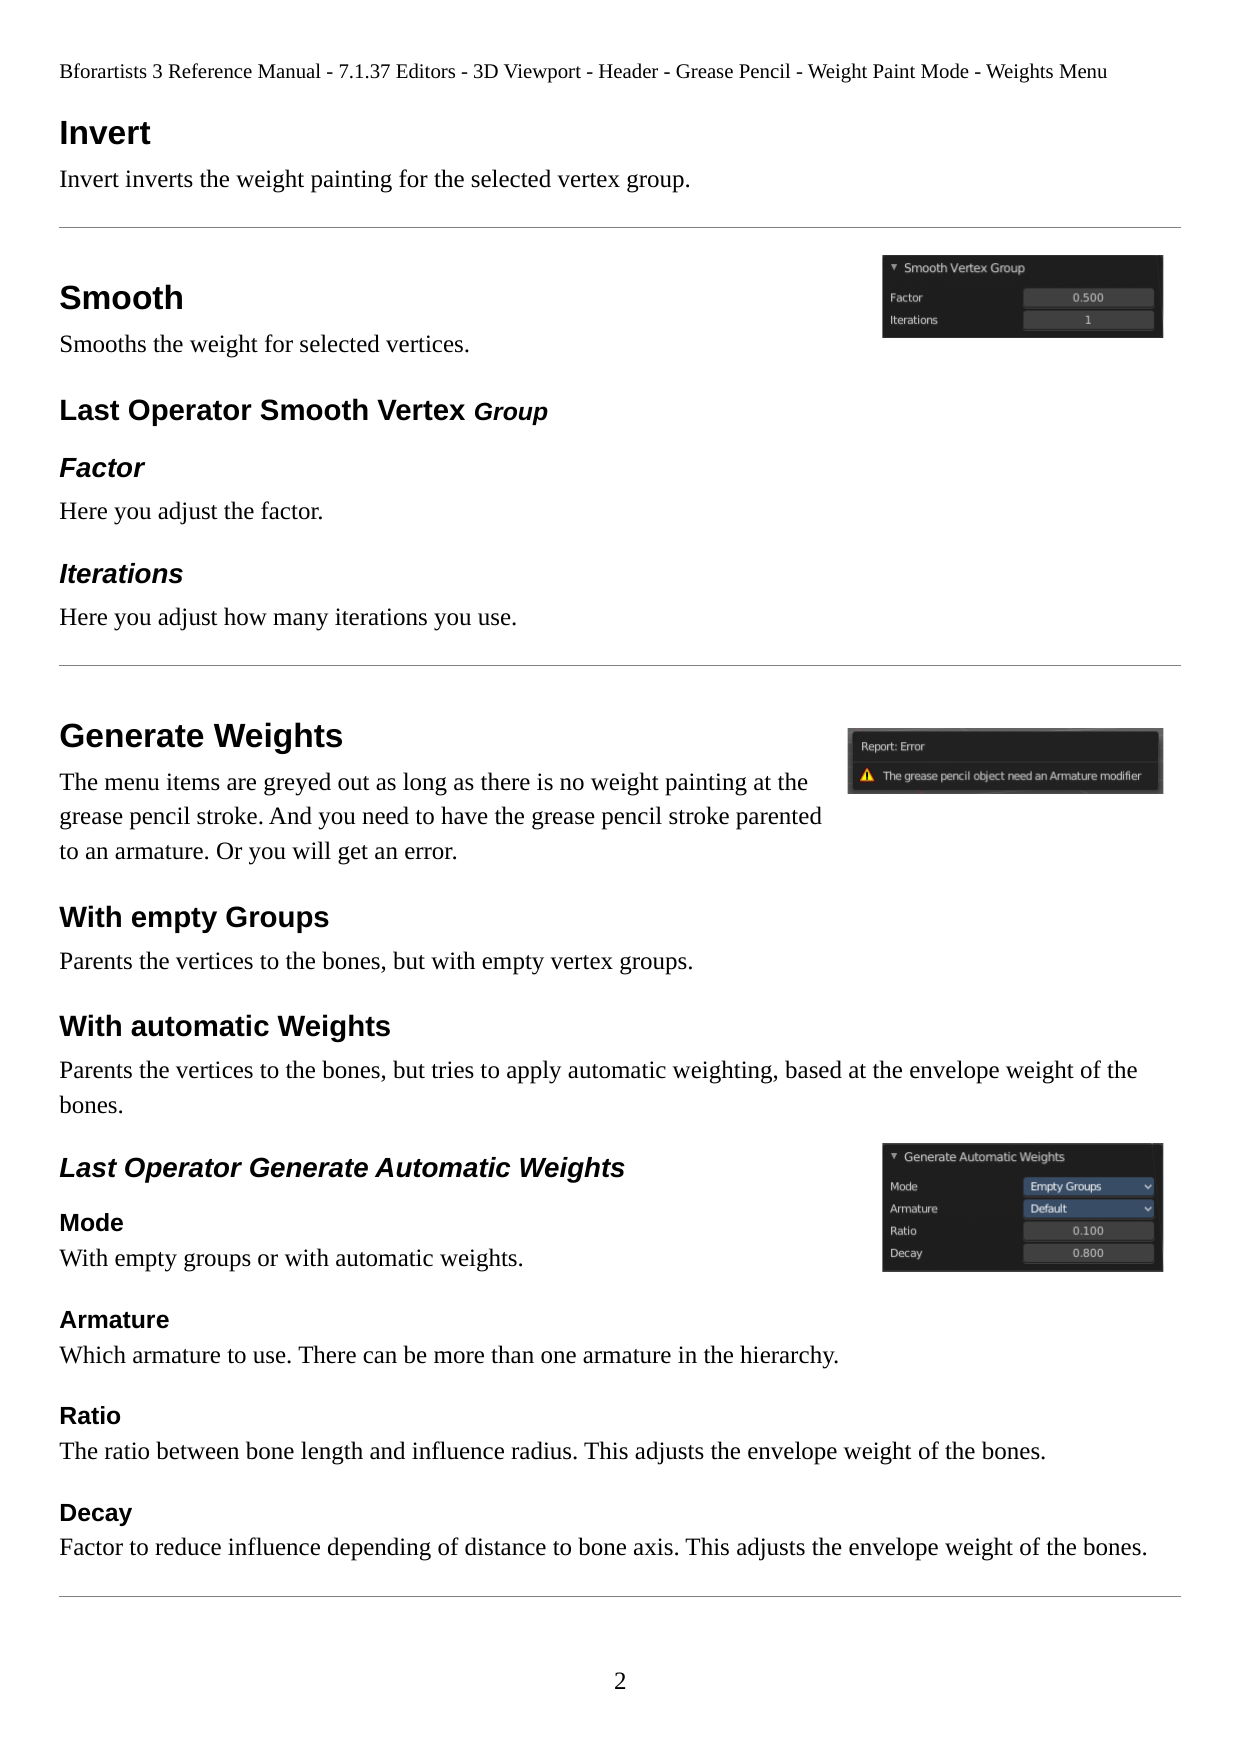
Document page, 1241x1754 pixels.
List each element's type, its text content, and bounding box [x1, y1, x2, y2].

subtitle Smooth [59, 278, 882, 316]
subtitle Factor [59, 451, 1181, 483]
text The menu items are greyed out as long as there is no weight painting at the grease pencil stroke. And you need to have the grease pencil stroke parented to an armature. Or you will get an error. [59, 767, 1181, 864]
subtitle [1164, 278, 1181, 316]
picture [882, 255, 1164, 338]
text Which armature to use. There can be more than one armature in the hierarchy. [59, 1340, 1181, 1368]
subtitle [1164, 1208, 1181, 1237]
text Parents the vertices to the bones, but with empty vertex groups. [59, 946, 1181, 974]
subtitle Ratio [59, 1401, 1181, 1430]
text With empty groups or with automatic weights. [59, 1243, 882, 1272]
text Here you adjust the factor. [59, 496, 1181, 524]
picture [882, 1143, 1164, 1272]
text Factor to reduce influence depending of distance to bone axis. This adjusts the envelope weight of the bones. [59, 1532, 1181, 1561]
subtitle Last Operator Smooth Vertex Group [59, 393, 1181, 426]
text Invert inverts the weight painting for the selected vertex group. [59, 164, 1181, 192]
text Parents the vertices to the bones, but tries to apply automatic weighting, based at the envelope weight of the bones. [59, 1056, 1181, 1119]
subtitle Iterations [59, 557, 1181, 589]
subtitle Decay [59, 1498, 1181, 1526]
picture [847, 728, 1164, 794]
text Smooths the weight for selected vertices. [59, 329, 1181, 358]
subtitle Mode [59, 1208, 882, 1237]
subtitle Last Operator Generate Automatic Weights [59, 1152, 882, 1183]
text Here you adjust how many iterations you use. [59, 602, 1181, 630]
text The ratio between bone length and influence radius. This adjusts the envelope weight of the bones. [59, 1436, 1181, 1465]
subtitle With automatic Weights [59, 1009, 1181, 1043]
subtitle Invert [59, 113, 1181, 151]
subtitle Generate Weights [59, 716, 1181, 754]
subtitle With empty Groups [59, 899, 1181, 933]
subtitle Armature [59, 1305, 1181, 1333]
